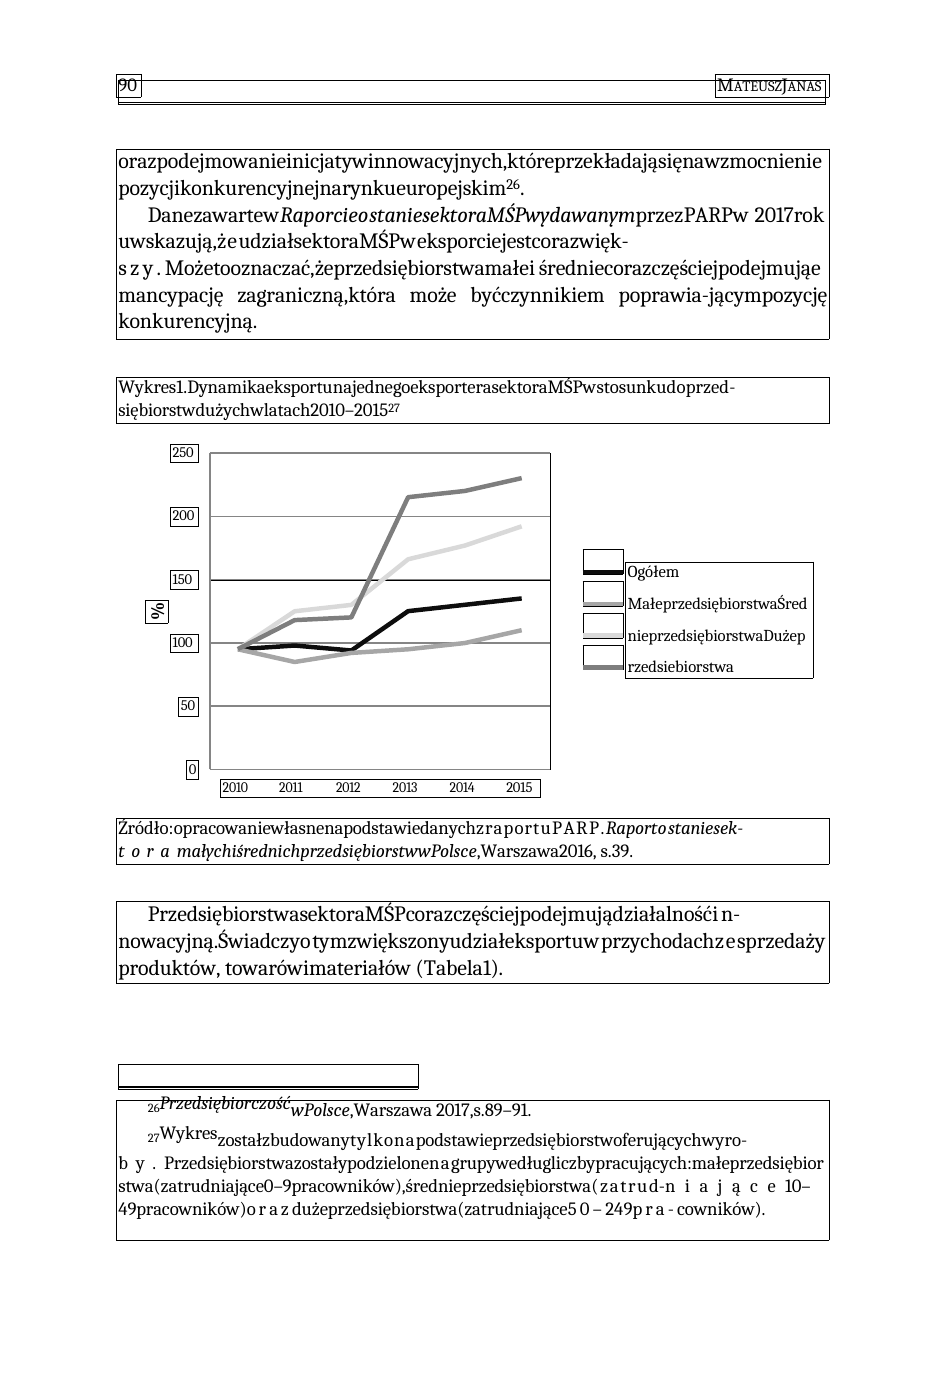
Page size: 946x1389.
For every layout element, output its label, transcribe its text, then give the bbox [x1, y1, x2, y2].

text Źródło:opracowaniewłasnenapodstawiedanychzraportuPARP.Raportostaniesek-toramałychiśrednichprzedsiębiorstwwPolsce,Warszawa2016, s.39. [118, 819, 827, 862]
text Ogółem [627, 563, 813, 581]
text 27Wykreszostałzbudowanytylkonapodstawieprzedsiębiorstwoferującychwyro-by.Przedsiębiorstwazostałypodzielonenagrupywedługliczbypracujących:małeprzedsiębiorstwa(zatrudniające0–9pracowników),średnieprzedsiębiorstwa(zatrud-niające10–49pracowników)orazdużeprzedsiębiorstwa(zatrudniające50–249pra-cowników). [118, 1123, 827, 1220]
text % [147, 601, 167, 622]
text 26PrzedsiębiorczośćwPolsce,Warszawa 2017,s.89–91. [148, 1101, 829, 1121]
text 100 [172, 635, 198, 651]
text 50 [181, 698, 198, 714]
text MATEUSZJANAS [717, 75, 828, 96]
text Wykres1.DynamikaeksportunajednegoeksporterasektoraMŚPwstosunkudoprzed-siębiorstwdużychwlatach2010–201527 [118, 378, 827, 421]
text 150 [172, 571, 198, 587]
text 0 [188, 761, 198, 778]
text 250 [172, 445, 198, 461]
text 90 [119, 81, 141, 96]
text PrzedsiębiorstwasektoraMŚPcorazczęściejpodejmujądziałalnośćin-nowacyjną.Świadczyotymzwiększonyudziałeksportuwprzychodachzesprzedaży produktów, towarówimateriałów (Tabela1). [118, 902, 827, 981]
text [118, 75, 141, 80]
text MałeprzedsiębiorstwaŚrednieprzedsiębiorstwaDużeprzedsiebiorstwa [627, 584, 811, 678]
text 2010 2011 2012 2013 2014 2015 [222, 780, 540, 796]
text orazpodejmowanieinicjatywinnowacyjnych,któreprzekładająsięnawzmocnieniepozycjikonkurencyjnejnarynkueuropejskim26. [118, 150, 827, 201]
text DanezawartewRaporcieostaniesektoraMŚPwydawanymprzezPARPw2017rokuwskazują,żeudziałsektoraMŚPweksporciejestcorazwięk-szy.Możetooznaczać,żeprzedsiębiorstwamałeiśredniecorazczęściejpodejmująemancypację zagraniczną,która może byćczynnikiem poprawia-jącympozycję konkurencyjną. [118, 202, 827, 334]
text 200 [172, 508, 198, 524]
